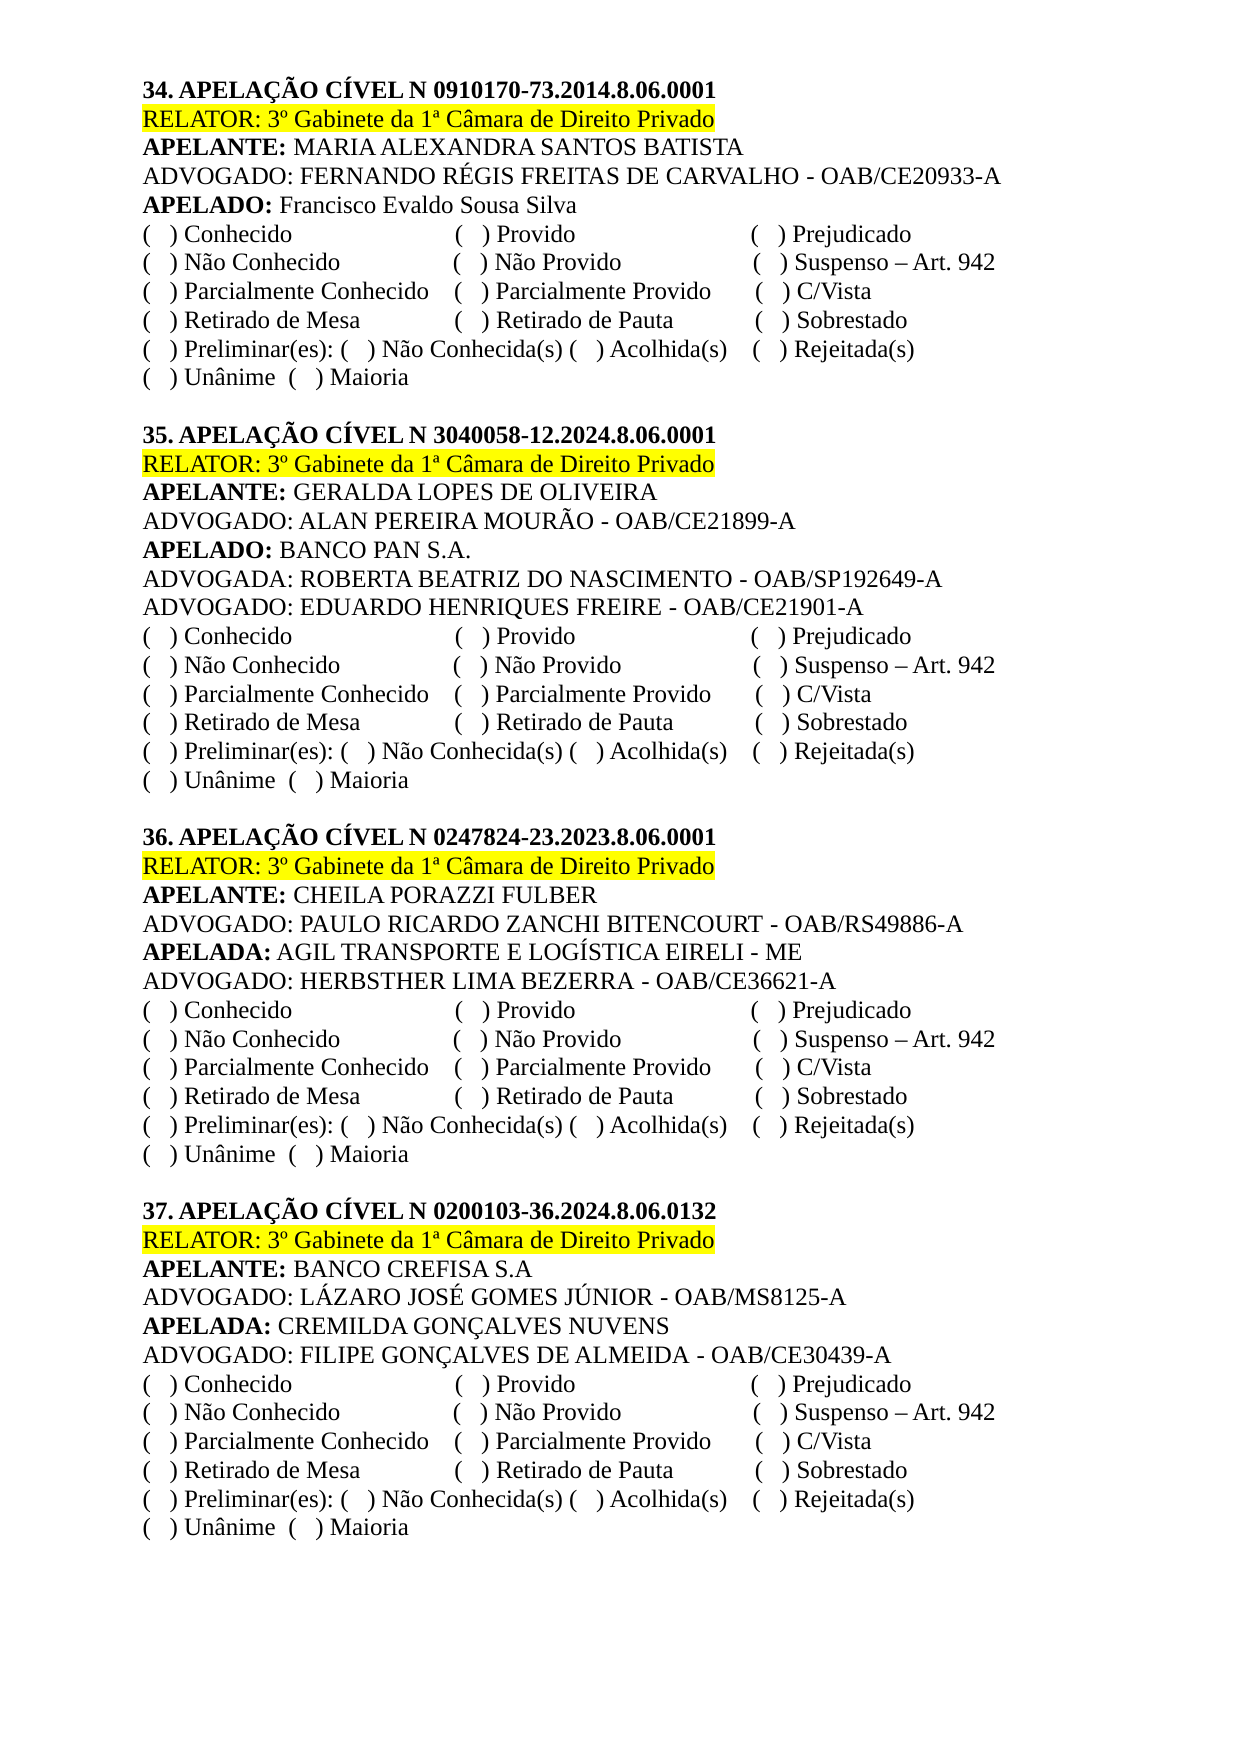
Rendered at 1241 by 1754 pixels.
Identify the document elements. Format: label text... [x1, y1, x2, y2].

text ( ) Retirado de Mesa ( ) Retirado de Pauta ( ) Sobrestado [142, 305, 1141, 334]
text ( ) Parcialmente Conhecido ( ) Parcialmente Provido ( ) C/Vista [142, 276, 1141, 305]
text ( ) Não Conhecido ( ) Não Provido ( ) Suspenso – Art. 942 [142, 1024, 1141, 1052]
text ( ) Parcialmente Conhecido ( ) Parcialmente Provido ( ) C/Vista [142, 1426, 1141, 1455]
text ( ) Unânime ( ) Maioria 36. APELAÇÃO CÍVEL N 0247824-23.2023.8.06.0001 RELATOR: 3º Gabinete da 1ª Câmara de Direito Privado APELANTE: CHEILA PORAZZI FULBER ADVOGADO: PAULO RICARDO ZANCHI BITENCOURT - OAB/RS49886-A APELADA: AGIL TRANSPORTE E LOGÍSTICA EIRELI - ME ADVOGADO: HERBSTHER LIMA BEZERRA - OAB/CE36621-A ( ) Conhecido ( ) Provido ( ) Prejudicado [142, 765, 1141, 1024]
text ( ) Preliminar(es): ( ) Não Conhecida(s) ( ) Acolhida(s) ( ) Rejeitada(s) [142, 334, 1141, 362]
text ( ) Preliminar(es): ( ) Não Conhecida(s) ( ) Acolhida(s) ( ) Rejeitada(s) [142, 1484, 1141, 1512]
text ( ) Preliminar(es): ( ) Não Conhecida(s) ( ) Acolhida(s) ( ) Rejeitada(s) [142, 1110, 1141, 1139]
text ( ) Unânime ( ) Maioria [142, 1512, 1141, 1627]
text ( ) Não Conhecido ( ) Não Provido ( ) Suspenso – Art. 942 [142, 247, 1141, 276]
text ( ) Retirado de Mesa ( ) Retirado de Pauta ( ) Sobrestado [142, 707, 1141, 736]
text ( ) Preliminar(es): ( ) Não Conhecida(s) ( ) Acolhida(s) ( ) Rejeitada(s) [142, 736, 1141, 765]
text ( ) Unânime ( ) Maioria 35. APELAÇÃO CÍVEL N 3040058-12.2024.8.06.0001 RELATOR: 3º Gabinete da 1ª Câmara de Direito Privado APELANTE: GERALDA LOPES DE OLIVEIRA ADVOGADO: ALAN PEREIRA MOURÃO - OAB/CE21899-A APELADO: BANCO PAN S.A. ADVOGADA: ROBERTA BEATRIZ DO NASCIMENTO - OAB/SP192649-A ADVOGADO: EDUARDO HENRIQUES FREIRE - OAB/CE21901-A ( ) Conhecido ( ) Provido ( ) Prejudicado [142, 362, 1141, 650]
text ( ) Não Conhecido ( ) Não Provido ( ) Suspenso – Art. 942 [142, 1397, 1141, 1426]
text ( ) Parcialmente Conhecido ( ) Parcialmente Provido ( ) C/Vista [142, 679, 1141, 707]
text ( ) Parcialmente Conhecido ( ) Parcialmente Provido ( ) C/Vista [142, 1052, 1141, 1081]
text ( ) Retirado de Mesa ( ) Retirado de Pauta ( ) Sobrestado [142, 1081, 1141, 1110]
text ( ) Unânime ( ) Maioria 37. APELAÇÃO CÍVEL N 0200103-36.2024.8.06.0132 RELATOR: 3º Gabinete da 1ª Câmara de Direito Privado APELANTE: BANCO CREFISA S.A ADVOGADO: LÁZARO JOSÉ GOMES JÚNIOR - OAB/MS8125-A APELADA: CREMILDA GONÇALVES NUVENS ADVOGADO: FILIPE GONÇALVES DE ALMEIDA - OAB/CE30439-A ( ) Conhecido ( ) Provido ( ) Prejudicado [142, 1139, 1141, 1397]
text ( ) Não Conhecido ( ) Não Provido ( ) Suspenso – Art. 942 [142, 650, 1141, 679]
text ( ) Retirado de Mesa ( ) Retirado de Pauta ( ) Sobrestado [142, 1455, 1141, 1484]
text 34. APELAÇÃO CÍVEL N 0910170-73.2014.8.06.0001 RELATOR: 3º Gabinete da 1ª Câmara de Direito Privado APELANTE: MARIA ALEXANDRA SANTOS BATISTA ADVOGADO: FERNANDO RÉGIS FREITAS DE CARVALHO - OAB/CE20933-A APELADO: Francisco Evaldo Sousa Silva ( ) Conhecido ( ) Provido ( ) Prejudicado [142, 75, 1141, 247]
